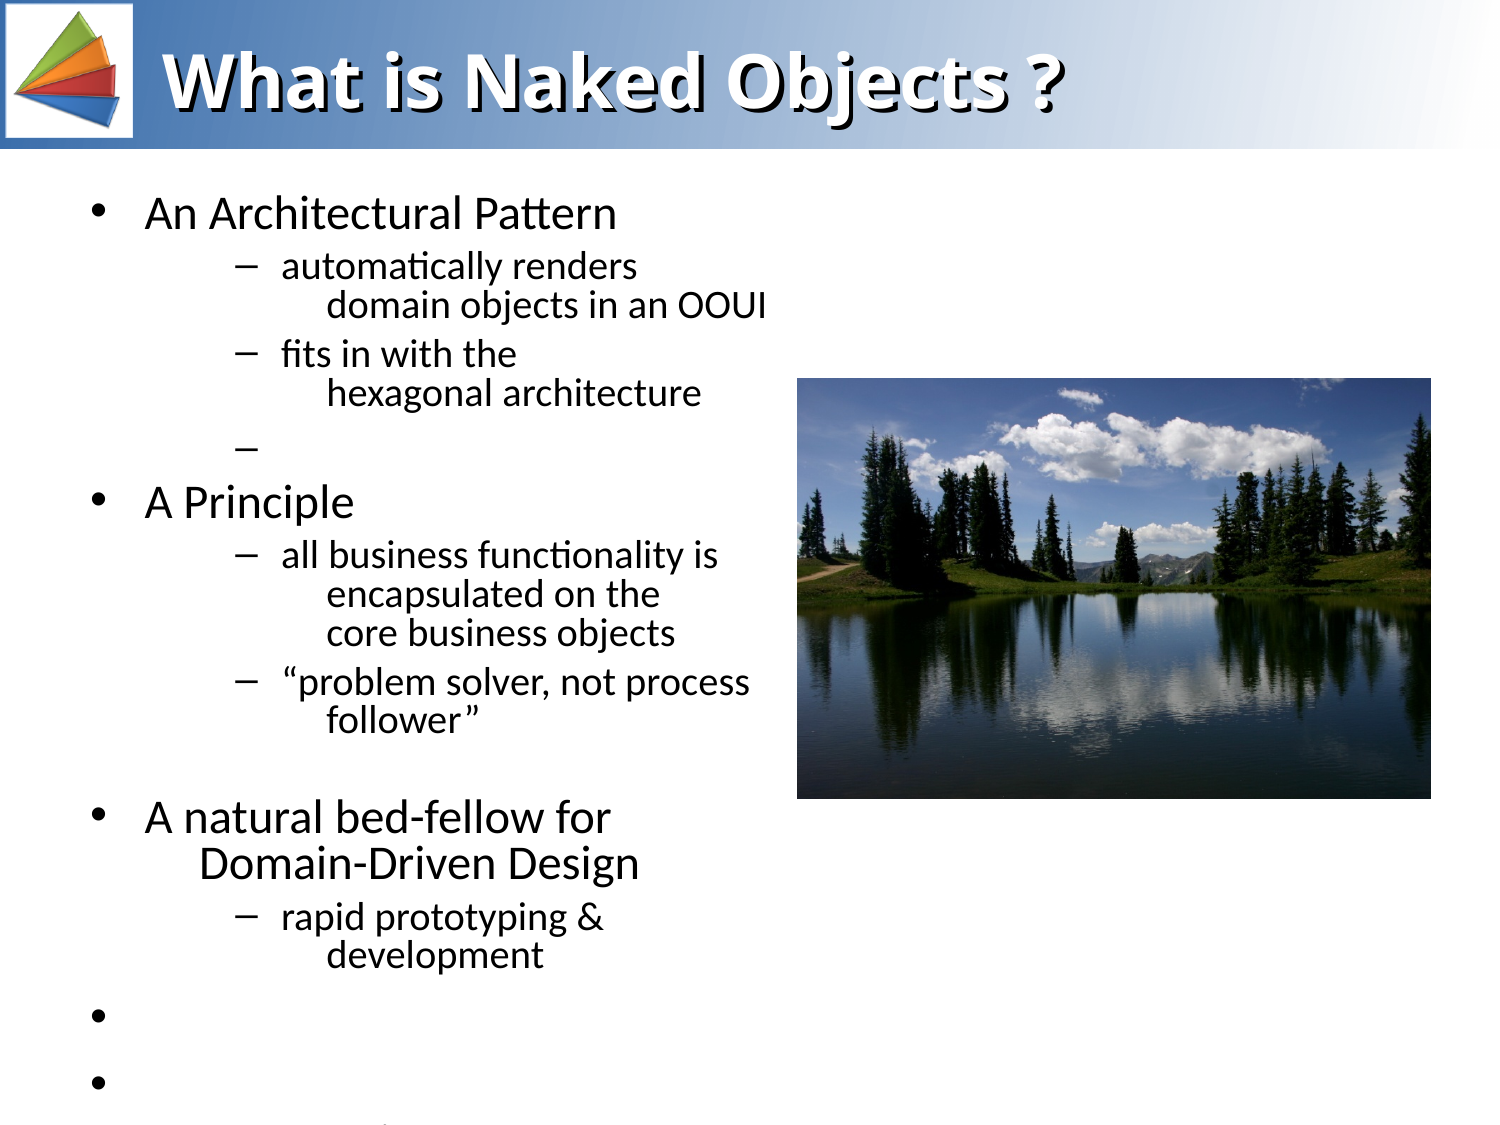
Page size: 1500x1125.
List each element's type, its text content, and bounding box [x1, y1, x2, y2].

title What is Naked Objects ? [147, 19, 1500, 138]
picture [797, 378, 1431, 799]
list An Architectural Pattern automatically renders domain objects in an OOUI fits in with the hexagonal architecture A Principle all business functionality is encapsulated on the core business objects “problem solver, not process follower” A natural bed-fellow for Domain-Driven Design rapid prototyping & development [75, 184, 786, 1005]
